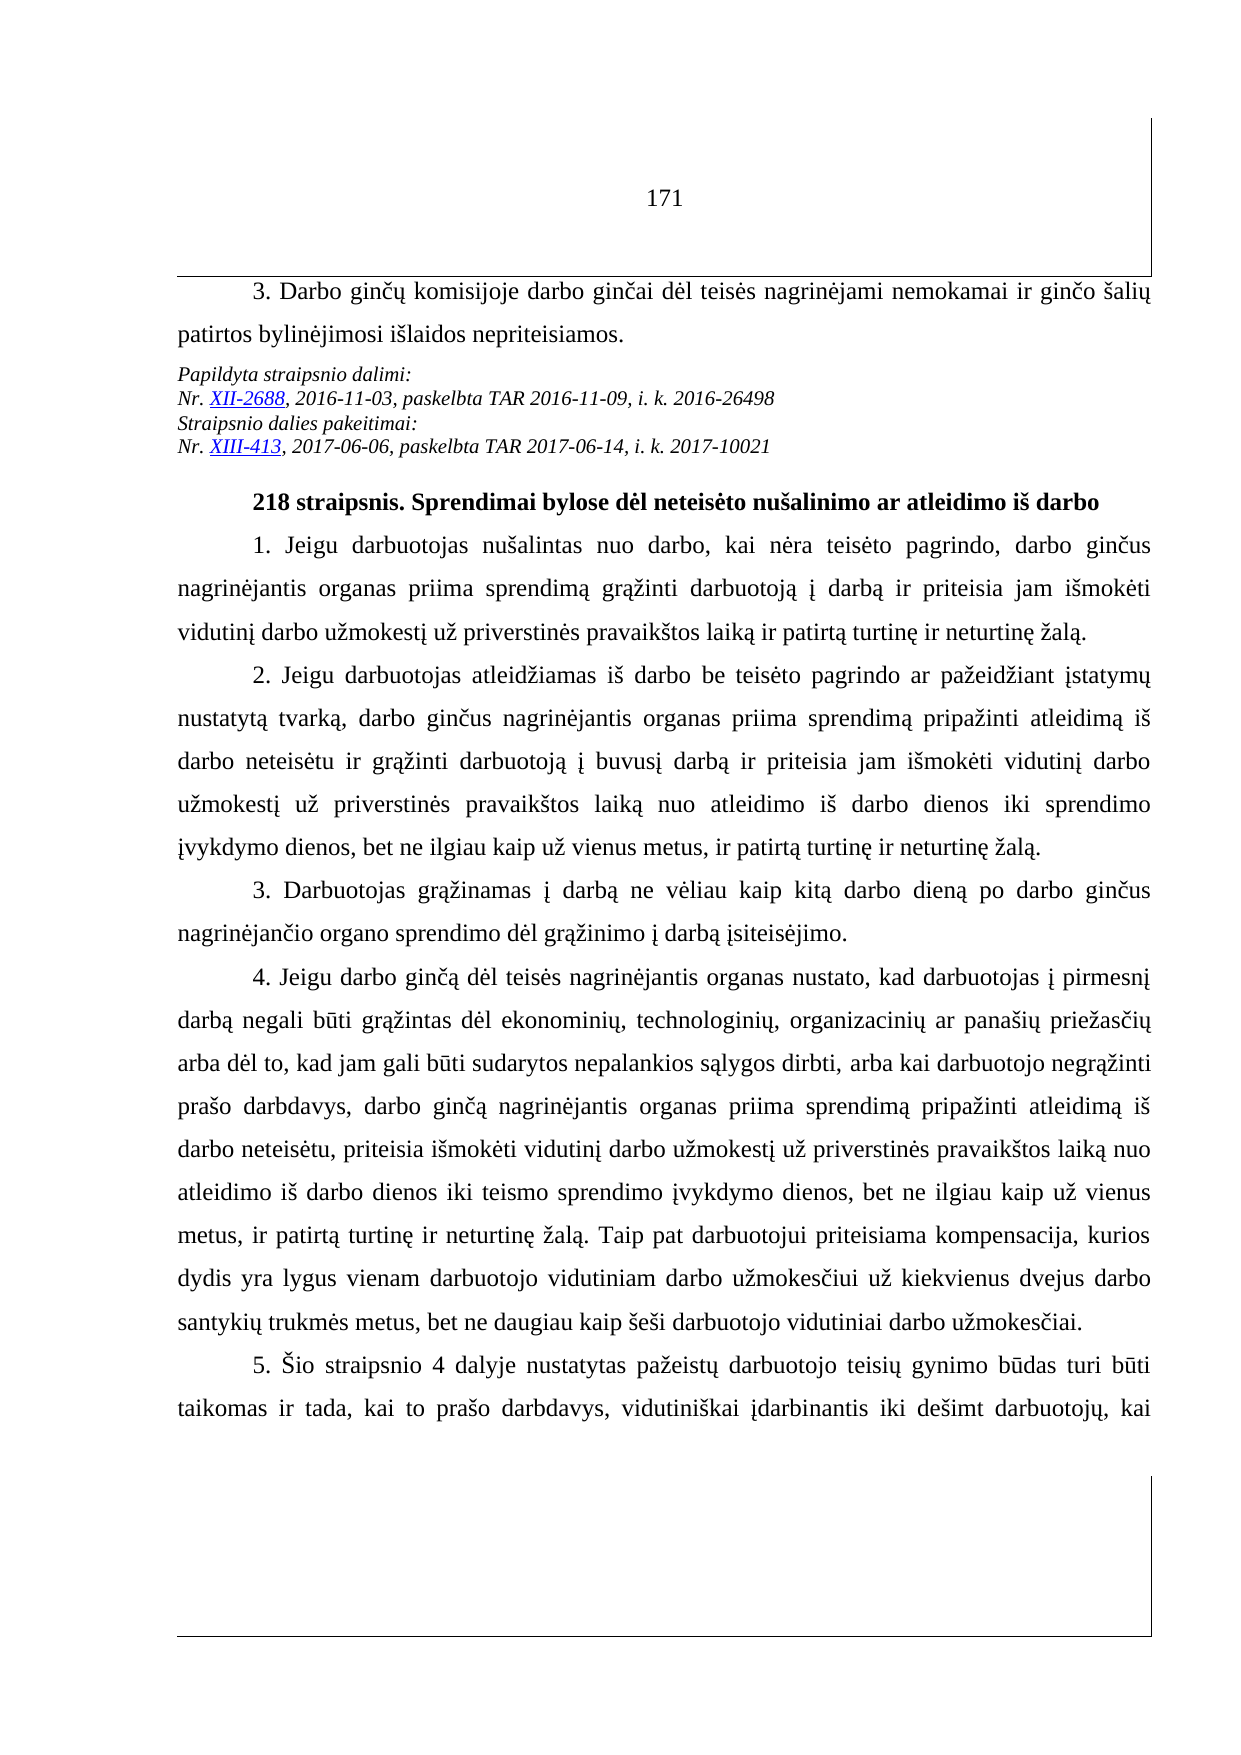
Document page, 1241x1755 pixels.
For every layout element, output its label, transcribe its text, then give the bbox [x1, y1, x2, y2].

subtitle 218 straipsnis. Sprendimai bylose dėl neteisėto nušalinimo ar atleidimo iš darbo [177, 487, 1152, 516]
text 5. Šio straipsnio 4 dalyje nustatytas pažeistų darbuotojo teisių gynimo būdas turi būti taikomas ir tada, kai to prašo darbdavys, vidutiniškai įdarbinantis iki dešimt darbuotojų, kai [177, 1350, 1152, 1422]
text Straipsnio dalies pakeitimai: [177, 410, 1152, 434]
text 4. Jeigu darbo ginčą dėl teisės nagrinėjantis organas nustato, kad darbuotojas į pirmesnį darbą negali būti grąžintas dėl ekonominių, technologinių, organizacinių ar panašių priežasčių arba dėl to, kad jam gali būti sudarytos nepalankios sąlygos dirbti, arba kai darbuotojo negrąžinti prašo darbdavys, darbo ginčą nagrinėjantis organas priima sprendimą pripažinti atleidimą iš darbo neteisėtu, priteisia išmokėti vidutinį darbo užmokestį už priverstinės pravaikštos laiką nuo atleidimo iš darbo dienos iki teismo sprendimo įvykdymo dienos, bet ne ilgiau kaip už vienus metus, ir patirtą turtinę ir neturtinę žalą. Taip pat darbuotojui priteisiama kompensacija, kurios dydis yra lygus vienam darbuotojo vidutiniam darbo užmokesčiui už kiekvienus dvejus darbo santykių trukmės metus, bet ne daugiau kaip šeši darbuotojo vidutiniai darbo užmokesčiai. [177, 962, 1152, 1335]
text 1. Jeigu darbuotojas nušalintas nuo darbo, kai nėra teisėto pagrindo, darbo ginčus nagrinėjantis organas priima sprendimą grąžinti darbuotoją į darbą ir priteisia jam išmokėti vidutinį darbo užmokestį už priverstinės pravaikštos laiką ir patirtą turtinę ir neturtinę žalą. [177, 530, 1152, 645]
text Nr. XIII-413, 2017-06-06, paskelbta TAR 2017-06-14, i. k. 2017-10021 [177, 434, 1152, 458]
text 2. Jeigu darbuotojas atleidžiamas iš darbo be teisėto pagrindo ar pažeidžiant įstatymų nustatytą tvarką, darbo ginčus nagrinėjantis organas priima sprendimą pripažinti atleidimą iš darbo neteisėtu ir grąžinti darbuotoją į buvusį darbą ir priteisia jam išmokėti vidutinį darbo užmokestį už priverstinės pravaikštos laiką nuo atleidimo iš darbo dienos iki sprendimo įvykdymo dienos, bet ne ilgiau kaip už vienus metus, ir patirtą turtinę ir neturtinę žalą. [177, 660, 1152, 861]
text 3. Darbo ginčų komisijoje darbo ginčai dėl teisės nagrinėjami nemokamai ir ginčo šalių patirtos bylinėjimosi išlaidos nepriteisiamos. [177, 276, 1152, 348]
text Nr. XII-2688, 2016-11-03, paskelbta TAR 2016-11-09, i. k. 2016-26498 [177, 386, 1152, 410]
text Papildyta straipsnio dalimi: [177, 362, 1152, 386]
text 3. Darbuotojas grąžinamas į darbą ne vėliau kaip kitą darbo dieną po darbo ginčus nagrinėjančio organo sprendimo dėl grąžinimo į darbą įsiteisėjimo. [177, 875, 1152, 947]
